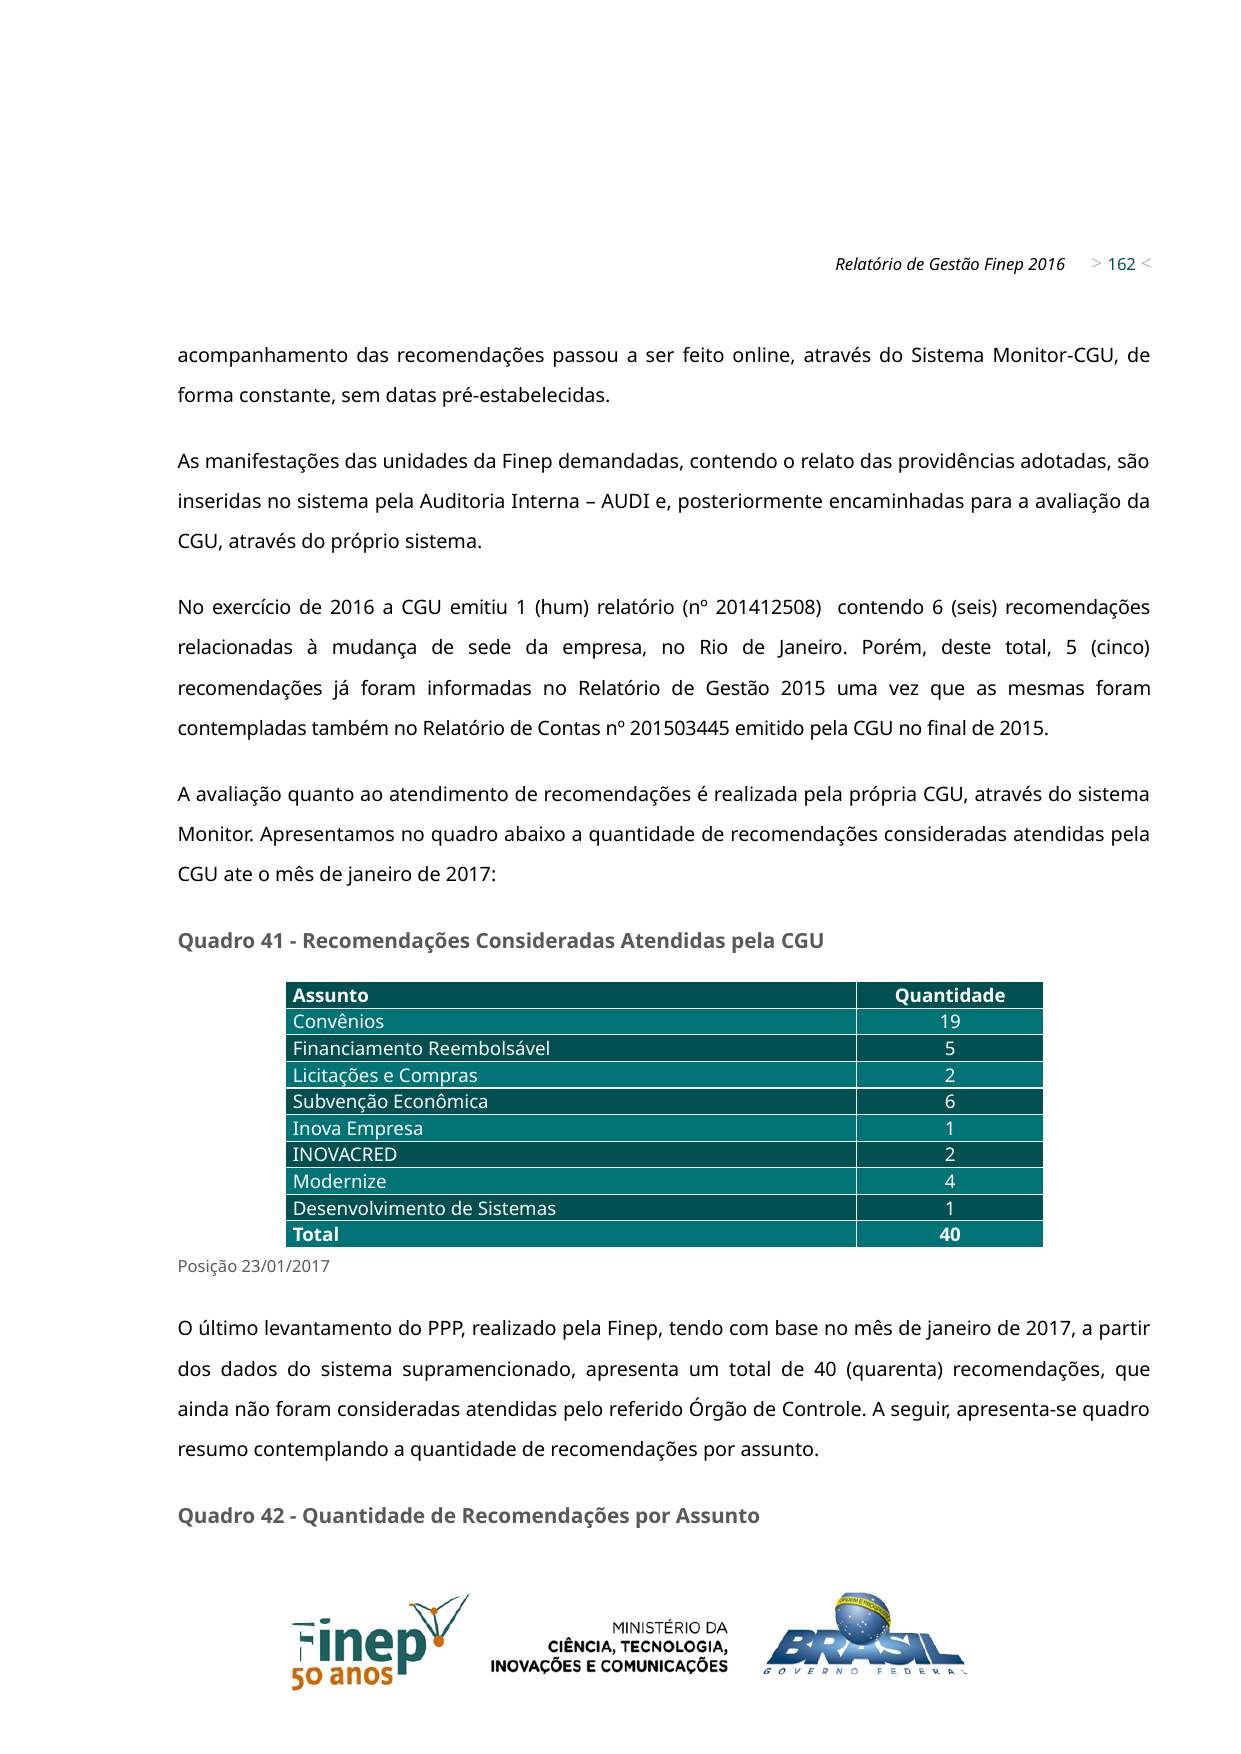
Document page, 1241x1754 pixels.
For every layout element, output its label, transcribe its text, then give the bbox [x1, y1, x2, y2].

table_cell 2 [857, 1142, 1043, 1167]
table_cell Convênios [286, 1009, 856, 1034]
text Quadro 42 - Quantidade de Recomendações por Assunto [177, 1501, 1152, 1529]
table_cell Licitações e Compras [286, 1062, 856, 1087]
text Quadro 41 - Recomendações Consideradas Atendidas pela CGU [177, 926, 1152, 954]
table_cell 40 [857, 1221, 1043, 1247]
table_cell Subvenção Econômica [286, 1089, 856, 1114]
text A avaliação quanto ao atendimento de recomendações é realizada pela própria CGU, através do sistema Monitor. Apresentamos no quadro abaixo a quantidade de recomendações consideradas atendidas pela CGU ate o mês de janeiro de 2017: [177, 780, 1152, 888]
text O último levantamento do PPP, realizado pela Finep, tendo com base no mês de janeiro de 2017, a partir dos dados do sistema supramencionado, apresenta um total de 40 (quarenta) recomendações, que ainda não foram consideradas atendidas pelo referido Órgão de Controle. A seguir, apresenta-se quadro resumo contemplando a quantidade de recomendações por assunto. [177, 1314, 1152, 1463]
text acompanhamento das recomendações passou a ser feito online, através do Sistema Monitor-CGU, de forma constante, sem datas pré-estabelecidas. [177, 341, 1152, 408]
table_cell Inova Empresa [286, 1115, 856, 1141]
table_cell 2 [857, 1062, 1043, 1087]
table_header Assunto [286, 982, 856, 1008]
text As manifestações das unidades da Finep demandadas, contendo o relato das providências adotadas, são inseridas no sistema pela Auditoria Interna – AUDI e, posteriormente encaminhadas para a avaliação da CGU, através do próprio sistema. [177, 447, 1152, 555]
table_cell Total [286, 1221, 856, 1247]
table_cell Modernize [286, 1168, 856, 1194]
table_cell 1 [857, 1115, 1043, 1141]
text No exercício de 2016 a CGU emitiu 1 (hum) relatório (nº 201412508) contendo 6 (seis) recomendações relacionadas à mudança de sede da empresa, no Rio de Janeiro. Porém, deste total, 5 (cinco) recomendações já foram informadas no Relatório de Gestão 2015 uma vez que as mesmas foram contempladas também no Relatório de Contas nº 201503445 emitido pela CGU no final de 2015. [177, 593, 1152, 741]
table_header Quantidade [857, 982, 1043, 1008]
table_cell Financiamento Reembolsável [286, 1035, 856, 1061]
table_cell 6 [857, 1089, 1043, 1114]
table_cell Desenvolvimento de Sistemas [286, 1195, 856, 1220]
table_cell 1 [857, 1195, 1043, 1220]
text Posição 23/01/2017 [177, 1254, 1152, 1277]
table_cell 5 [857, 1035, 1043, 1061]
table_cell 19 [857, 1009, 1043, 1034]
table_cell INOVACRED [286, 1142, 856, 1167]
table_cell 4 [857, 1168, 1043, 1194]
